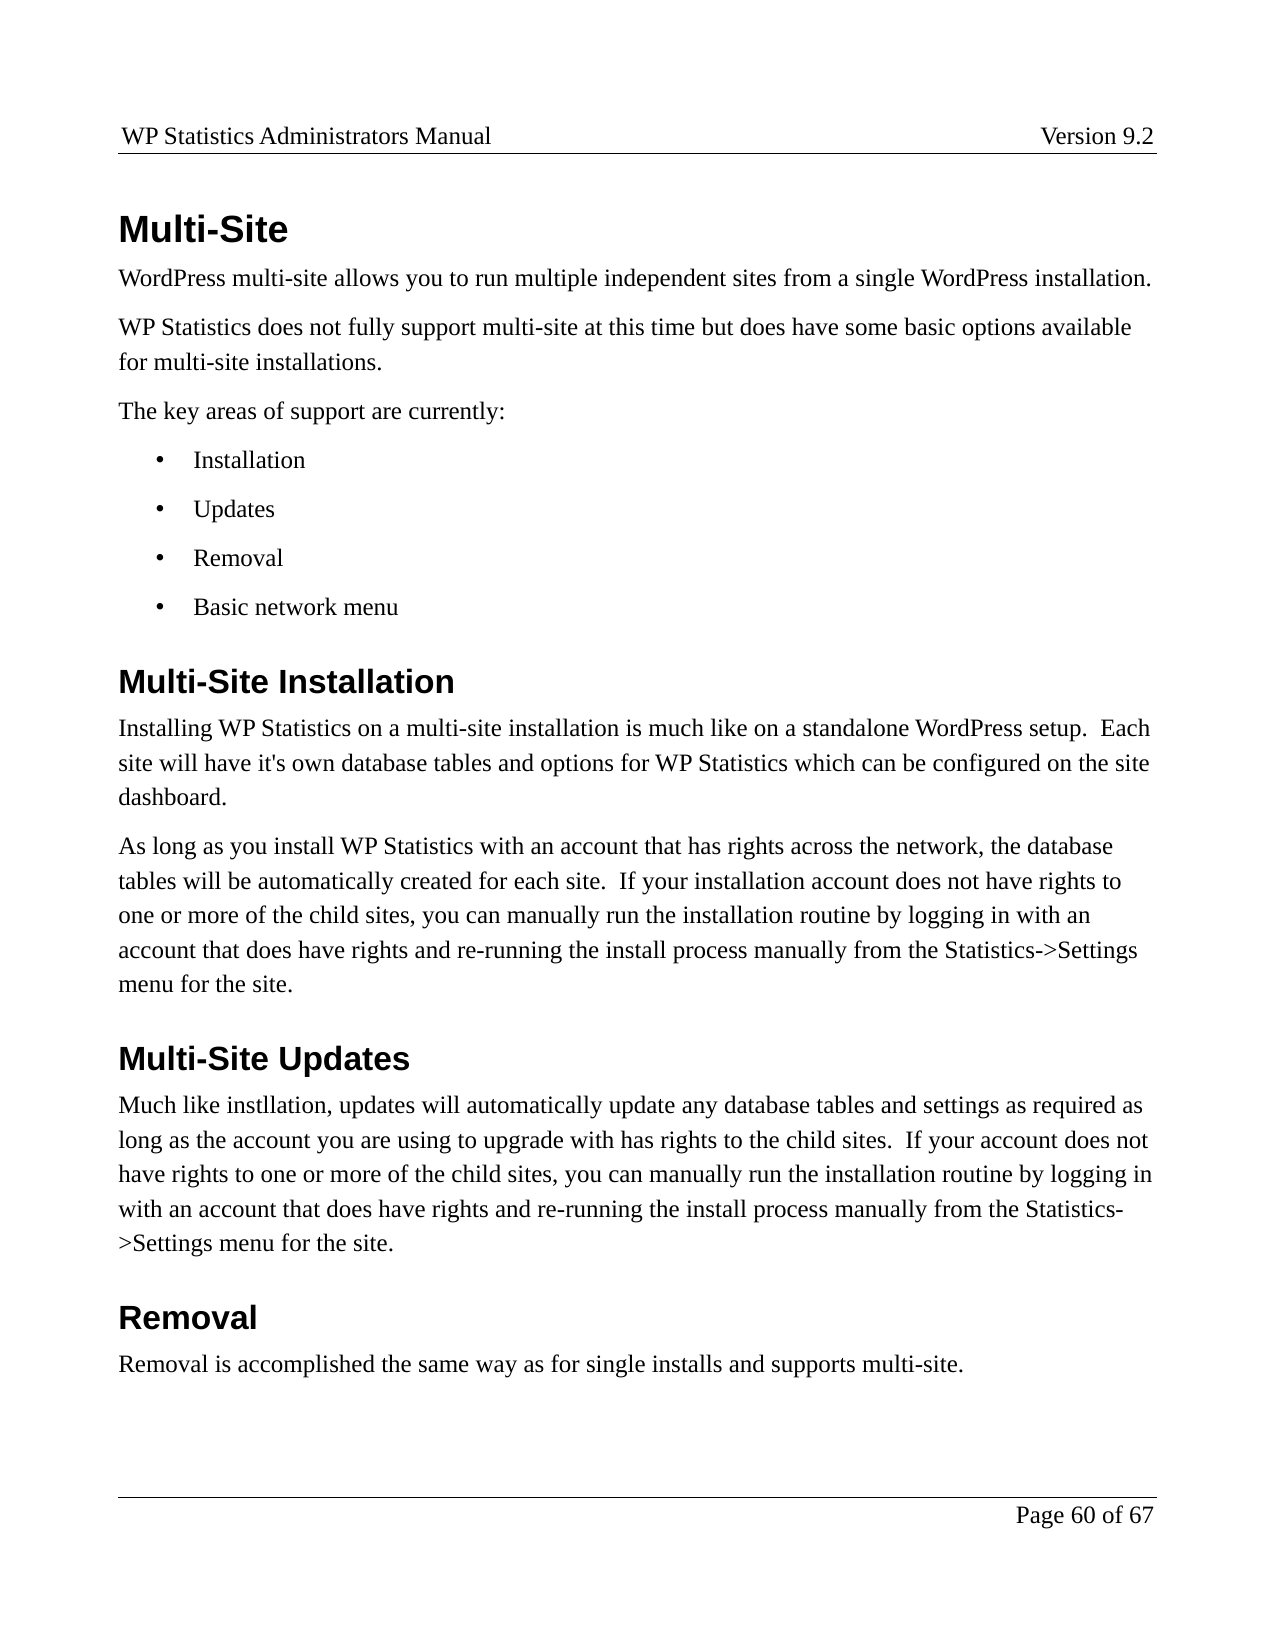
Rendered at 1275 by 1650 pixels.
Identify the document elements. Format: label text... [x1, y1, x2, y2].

text WordPress multi-site allows you to run multiple independent sites from a single WordPress installation. [118, 263, 1157, 292]
subtitle Multi-Site [118, 207, 1157, 251]
text Much like instllation, updates will automatically update any database tables and settings as required as long as the account you are using to upgrade with has rights to the child sites. If your account does not have rights to one or more of the child sites, you can manually run the installation routine by logging in with an account that does have rights and re-running the install process manually from the Statistics->Settings menu for the site. [118, 1090, 1157, 1257]
list Basic network menu [156, 592, 1157, 621]
subtitle Removal [118, 1298, 1157, 1337]
list Removal [156, 543, 1157, 572]
list Installation [156, 445, 1157, 474]
text WP Statistics does not fully support multi-site at this time but does have some basic options available for multi-site installations. [118, 312, 1157, 376]
subtitle Multi-Site Updates [118, 1039, 1157, 1078]
text Removal is accomplished the same way as for single installs and supports multi-site. [118, 1349, 1157, 1378]
text As long as you install WP Statistics with an account that has rights across the network, the database tables will be automatically created for each site. If your installation account does not have rights to one or more of the child sites, you can manually run the installation routine by logging in with an account that does have rights and re-running the install process manually from the Statistics->Settings menu for the site. [118, 831, 1157, 998]
list Updates [156, 494, 1157, 523]
text The key areas of support are currently: [118, 396, 1157, 425]
subtitle Multi-Site Installation [118, 662, 1157, 701]
text Installing WP Statistics on a multi-site installation is much like on a standalone WordPress setup. Each site will have it's own database tables and options for WP Statistics which can be configured on the site dashboard. [118, 713, 1157, 811]
